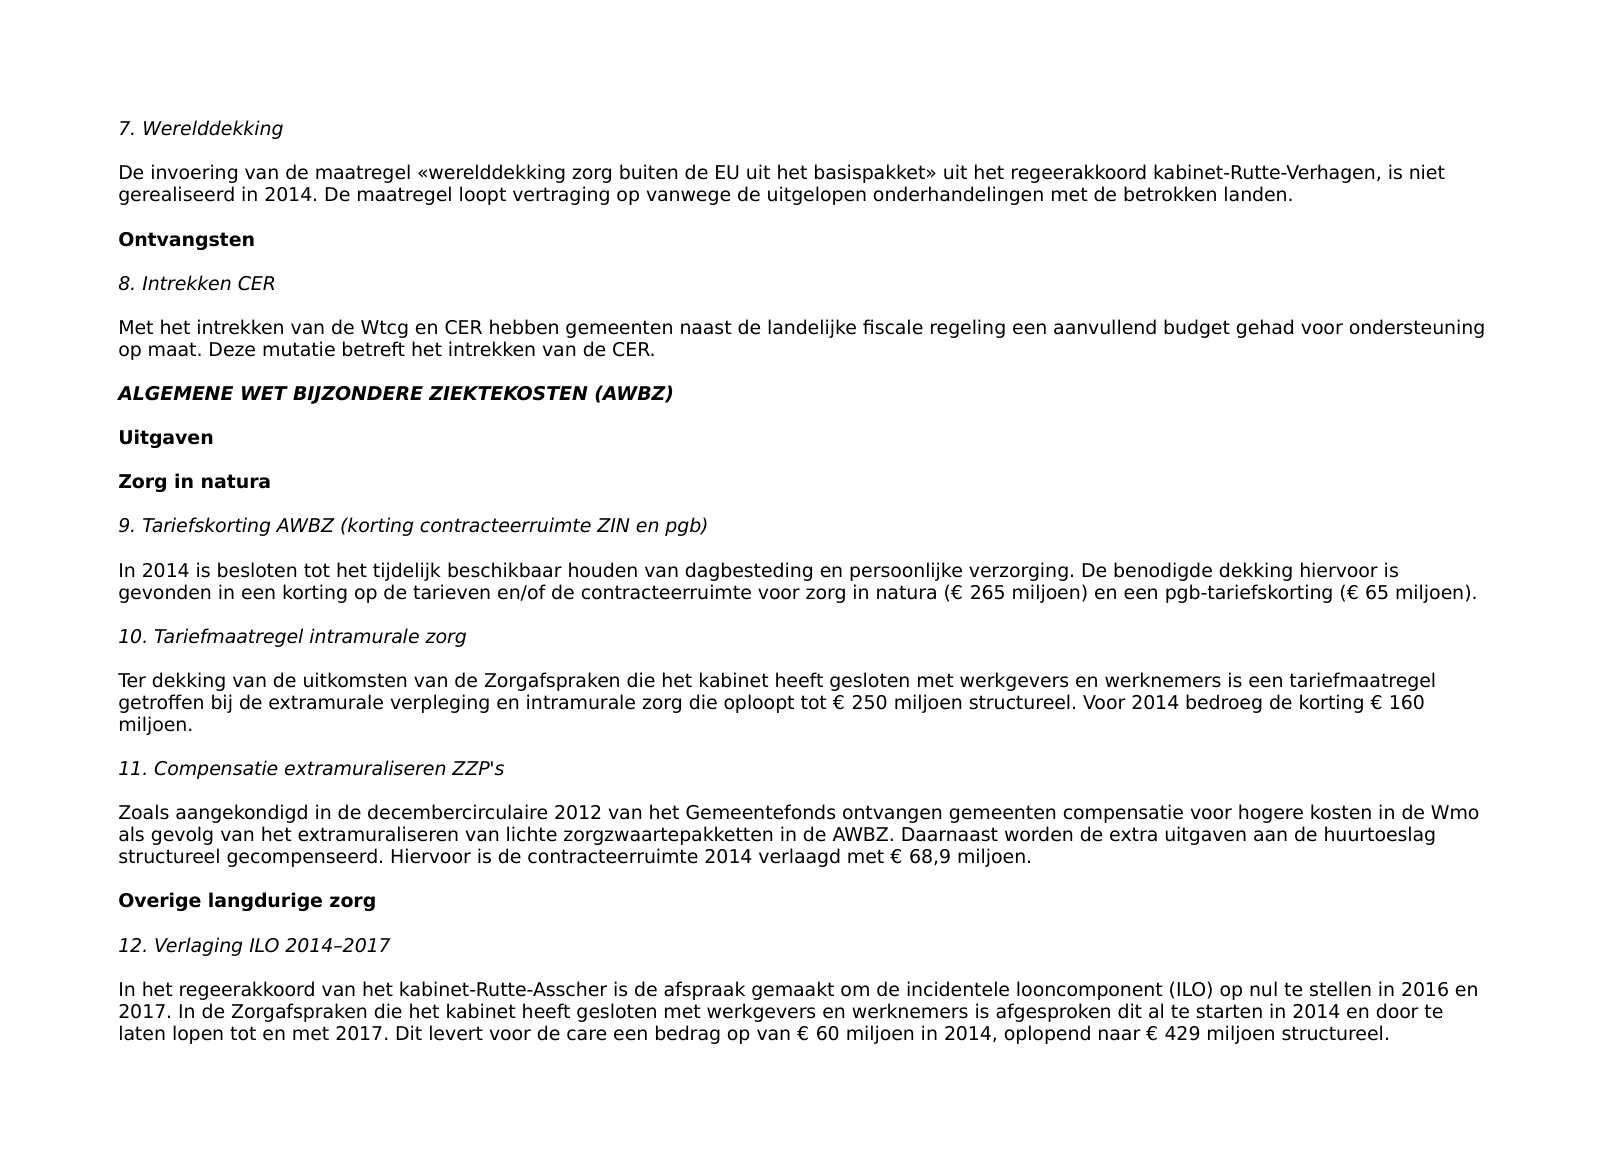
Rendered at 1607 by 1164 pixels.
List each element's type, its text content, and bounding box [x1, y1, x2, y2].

subtitle Overige langdurige zorg [118, 890, 1488, 912]
subtitle 12. Verlaging ILO 2014–2017 [118, 934, 1488, 956]
text Met het intrekken van de Wtcg en CER hebben gemeenten naast de landelijke fiscale regeling een aanvullend budget gehad voor ondersteuning op maat. Deze mutatie betreft het intrekken van de CER. [118, 317, 1488, 361]
subtitle Ontvangsten [118, 228, 1488, 250]
subtitle 7. Werelddekking [118, 118, 1488, 140]
subtitle 11. Compensatie extramuraliseren ZZP's [118, 758, 1488, 780]
subtitle ALGEMENE WET BIJZONDERE ZIEKTEKOSTEN (AWBZ) [118, 383, 1488, 405]
text Ter dekking van de uitkomsten van de Zorgafspraken die het kabinet heeft gesloten met werkgevers en werknemers is een tariefmaatregel getroffen bij de extramurale verpleging en intramurale zorg die oploopt tot € 250 miljoen structureel. Voor 2014 bedroeg de korting € 160 miljoen. [118, 670, 1488, 736]
subtitle Zorg in natura [118, 471, 1488, 493]
text In 2014 is besloten tot het tijdelijk beschikbaar houden van dagbesteding en persoonlijke verzorging. De benodigde dekking hiervoor is gevonden in een korting op de tarieven en/of de contracteerruimte voor zorg in natura (€ 265 miljoen) en een pgb-tariefskorting (€ 65 miljoen). [118, 559, 1488, 603]
text De invoering van de maatregel «werelddekking zorg buiten de EU uit het basispakket» uit het regeerakkoord kabinet-Rutte-Verhagen, is niet gerealiseerd in 2014. De maatregel loopt vertraging op vanwege de uitgelopen onderhandelingen met de betrokken landen. [118, 162, 1488, 206]
text Zoals aangekondigd in de decembercirculaire 2012 van het Gemeentefonds ontvangen gemeenten compensatie voor hogere kosten in de Wmo als gevolg van het extramuraliseren van lichte zorgzwaartepakketten in de AWBZ. Daarnaast worden de extra uitgaven aan de huurtoeslag structureel gecompenseerd. Hiervoor is de contracteerruimte 2014 verlaagd met € 68,9 miljoen. [118, 802, 1488, 868]
subtitle Uitgaven [118, 427, 1488, 449]
subtitle 9. Tariefskorting AWBZ (korting contracteerruimte ZIN en pgb) [118, 515, 1488, 537]
subtitle 8. Intrekken CER [118, 273, 1488, 294]
text In het regeerakkoord van het kabinet-Rutte-Asscher is de afspraak gemaakt om de incidentele looncomponent (ILO) op nul te stellen in 2016 en 2017. In de Zorgafspraken die het kabinet heeft gesloten met werkgevers en werknemers is afgesproken dit al te starten in 2014 en door te laten lopen tot en met 2017. Dit levert voor de care een bedrag op van € 60 miljoen in 2014, oplopend naar € 429 miljoen structureel. [118, 979, 1488, 1044]
subtitle 10. Tariefmaatregel intramurale zorg [118, 626, 1488, 648]
